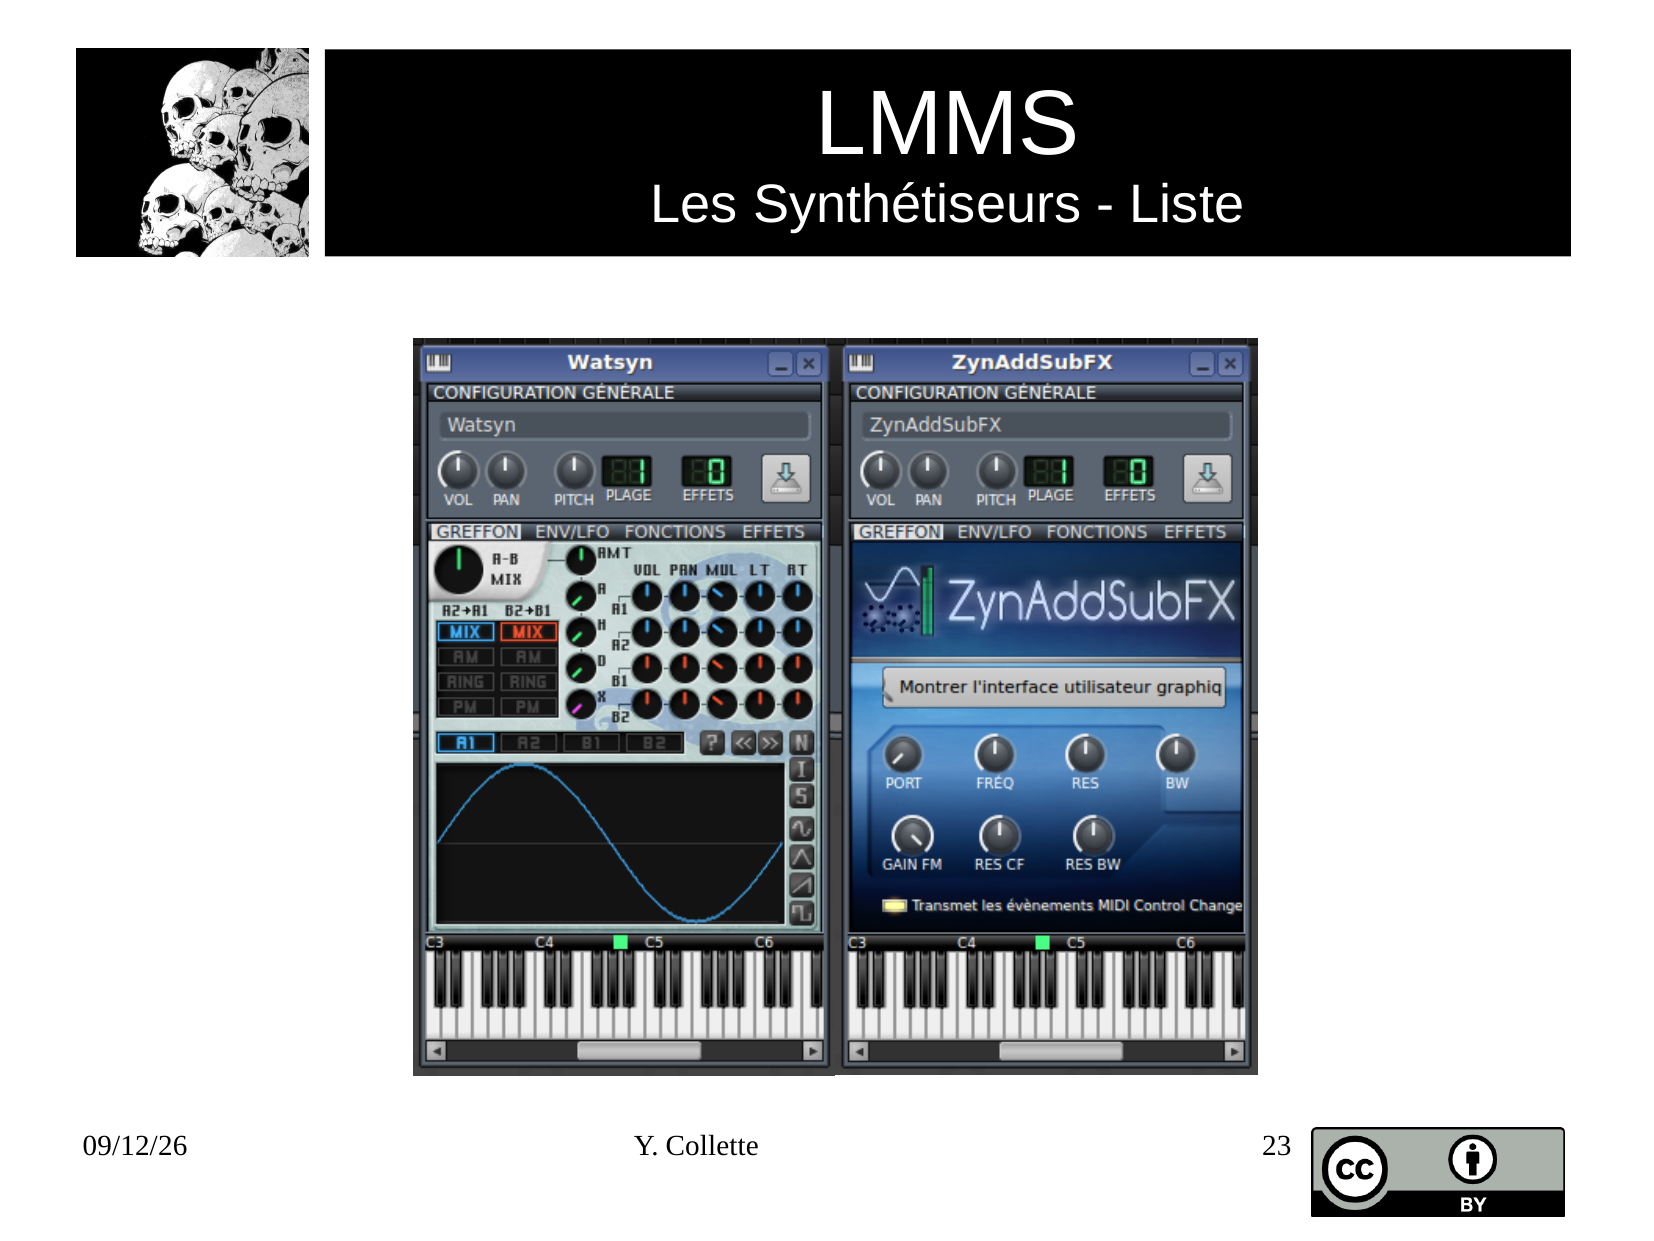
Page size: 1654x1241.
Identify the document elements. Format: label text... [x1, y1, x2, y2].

picture [76, 48, 309, 257]
picture [1311, 1127, 1565, 1217]
title LMMS Les Synthétiseurs - Liste [324, 49, 1571, 257]
picture [413, 338, 1258, 1076]
